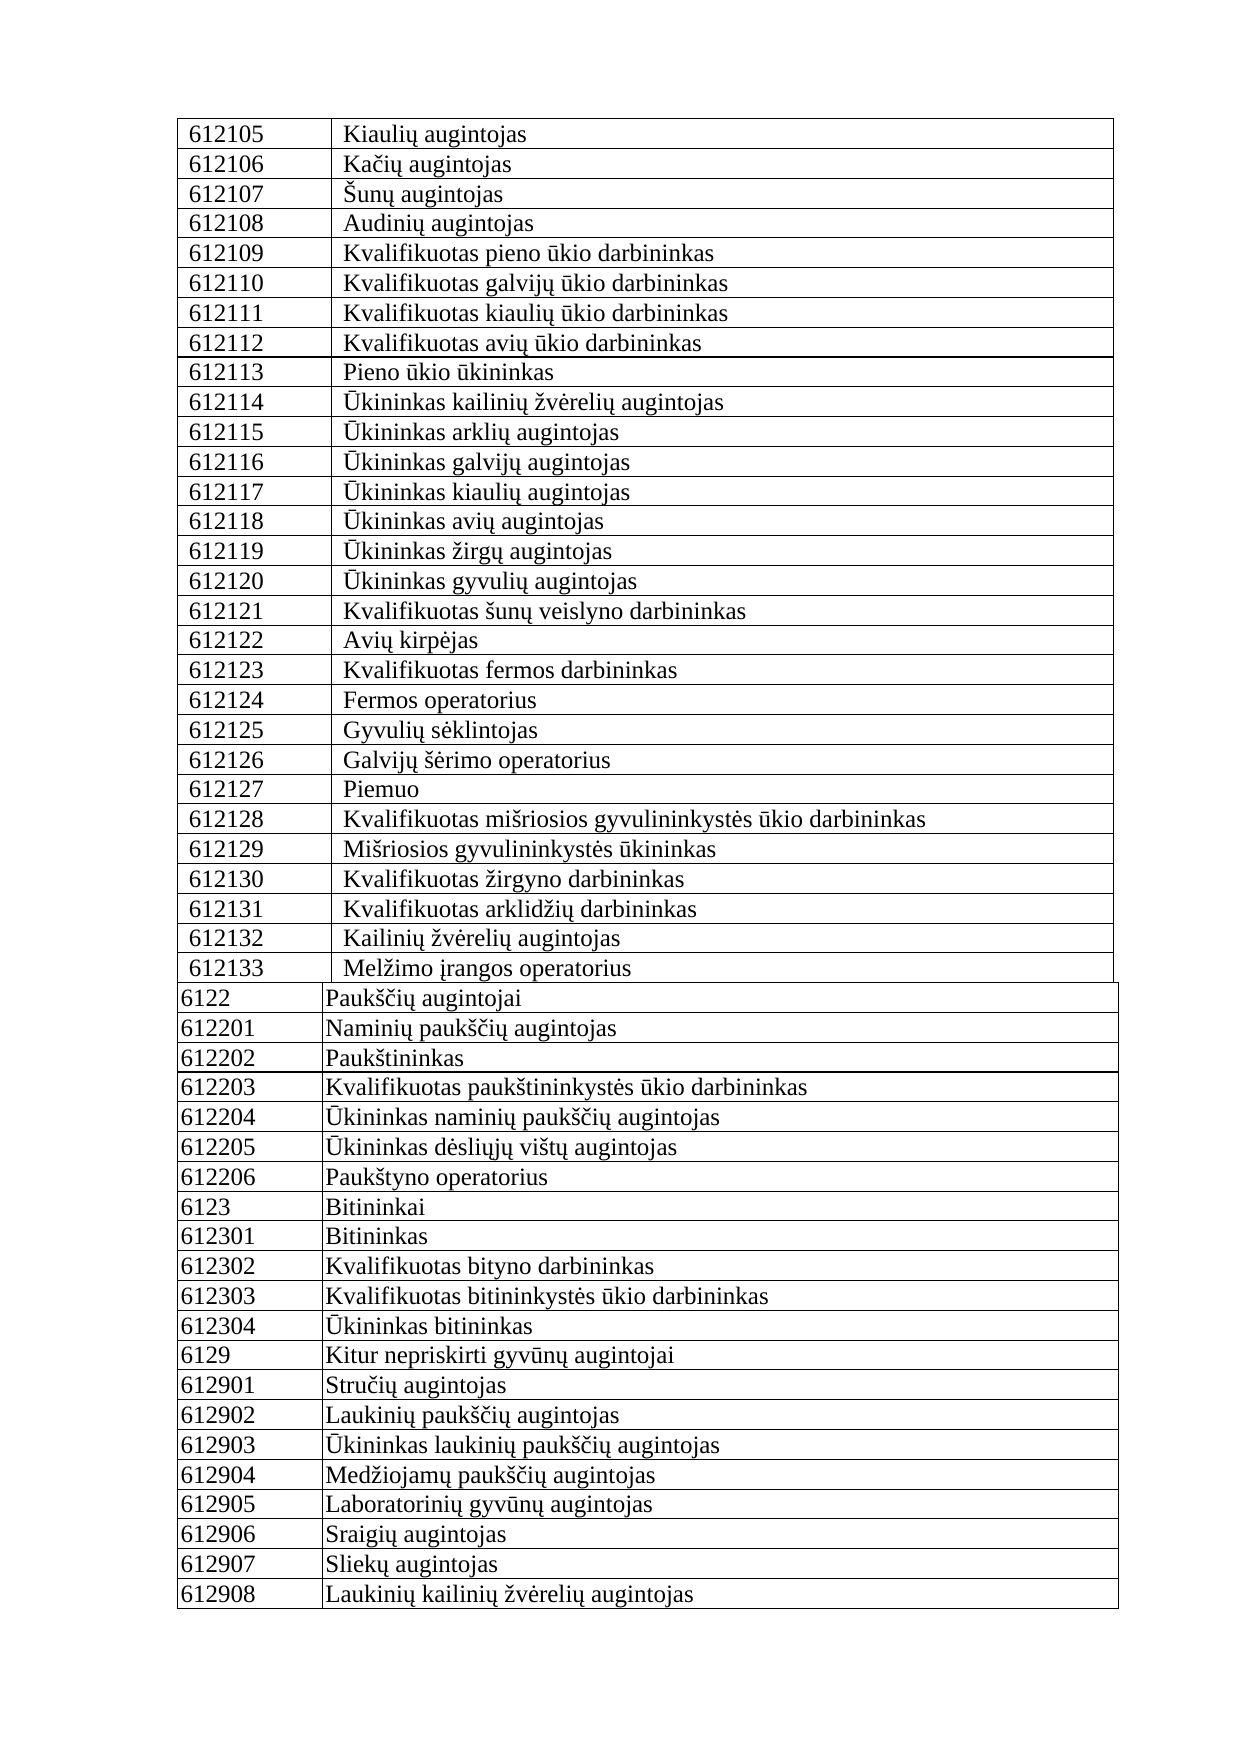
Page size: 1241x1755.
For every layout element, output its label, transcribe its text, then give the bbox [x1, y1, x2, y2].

table_cell Ūkininkas dėsliųjų vištų augintojas [323, 1132, 1118, 1161]
table_cell Kitur nepriskirti gyvūnų augintojai [323, 1341, 1118, 1369]
table_cell Laboratorinių gyvūnų augintojas [323, 1490, 1118, 1518]
table_cell 6123 [178, 1192, 322, 1220]
table_cell 612105 [178, 119, 331, 148]
table_cell 612115 [178, 417, 331, 446]
table_cell 612130 [178, 864, 331, 893]
table_cell Kvalifikuotas žirgyno darbininkas [332, 864, 1113, 893]
table_cell 612116 [178, 447, 331, 476]
table_cell Ūkininkas avių augintojas [332, 506, 1113, 535]
table_cell Audinių augintojas [332, 209, 1113, 237]
table_cell [1114, 327, 1119, 356]
table_cell Medžiojamų paukščių augintojas [323, 1460, 1118, 1488]
table_cell 612131 [178, 894, 331, 922]
table_cell Kvalifikuotas mišriosios gyvulininkystės ūkio darbininkas [332, 804, 1113, 833]
table_cell [1114, 595, 1119, 624]
table_cell Paukštyno operatorius [323, 1162, 1118, 1191]
table_cell Ūkininkas laukinių paukščių augintojas [323, 1430, 1118, 1459]
table_cell [1114, 208, 1119, 237]
table_cell 612201 [178, 1013, 322, 1042]
table_cell [1114, 386, 1119, 416]
table_cell [1114, 744, 1119, 773]
table_cell [1114, 893, 1119, 922]
table_cell 612204 [178, 1102, 322, 1131]
table_cell 612118 [178, 506, 331, 535]
table_cell Ūkininkas kailinių žvėrelių augintojas [332, 387, 1113, 416]
table_cell [1114, 684, 1119, 714]
table_cell [1114, 535, 1119, 565]
table_cell 612905 [178, 1490, 322, 1518]
table_cell 612112 [178, 328, 331, 356]
table_cell [1114, 476, 1119, 505]
table_cell 612304 [178, 1311, 322, 1339]
table_cell 612205 [178, 1132, 322, 1161]
table_cell 612121 [178, 596, 331, 624]
table_cell [1114, 714, 1119, 744]
table_cell [1114, 654, 1119, 684]
table_cell [1114, 297, 1119, 327]
table_cell 612133 [178, 953, 331, 982]
table_cell Avių kirpėjas [332, 626, 1113, 654]
table_cell [1114, 565, 1119, 595]
table_cell 612301 [178, 1221, 322, 1250]
table_cell [1114, 267, 1119, 297]
table_cell [1114, 833, 1119, 863]
table_cell Sraigių augintojas [323, 1519, 1118, 1548]
table_cell Kvalifikuotas avių ūkio darbininkas [332, 328, 1113, 356]
table_cell 612129 [178, 834, 331, 863]
table_cell [1114, 148, 1119, 178]
table_cell 612122 [178, 626, 331, 654]
table_cell Ūkininkas naminių paukščių augintojas [323, 1102, 1118, 1131]
table_cell Kvalifikuotas arklidžių darbininkas [332, 894, 1113, 922]
table_cell Stručių augintojas [323, 1370, 1118, 1399]
table_cell 612302 [178, 1251, 322, 1280]
table_cell 612126 [178, 745, 331, 773]
table_cell Šunų augintojas [332, 179, 1113, 207]
table_cell Kvalifikuotas galvijų ūkio darbininkas [332, 268, 1113, 297]
table_cell [1114, 952, 1119, 982]
table_cell Mišriosios gyvulininkystės ūkininkas [332, 834, 1113, 863]
table_cell 612906 [178, 1519, 322, 1548]
table_cell [1114, 803, 1119, 833]
table_cell Pieno ūkio ūkininkas [332, 358, 1113, 386]
table_cell [1114, 446, 1119, 476]
table_cell [1114, 863, 1119, 893]
table_cell 612108 [178, 209, 331, 237]
table_cell 612107 [178, 179, 331, 207]
table_cell Paukščių augintojai [323, 983, 1118, 1012]
table_cell 612123 [178, 655, 331, 684]
table_cell Ūkininkas gyvulių augintojas [332, 566, 1113, 595]
table_cell 612901 [178, 1370, 322, 1399]
table_cell Kailinių žvėrelių augintojas [332, 924, 1113, 952]
table_cell 612120 [178, 566, 331, 595]
table_cell [1114, 237, 1119, 267]
table_cell 612124 [178, 685, 331, 714]
table_cell Kvalifikuotas fermos darbininkas [332, 655, 1113, 684]
table_cell 612303 [178, 1281, 322, 1310]
table_cell [1114, 118, 1119, 148]
table_cell [1114, 416, 1119, 446]
table_cell 6129 [178, 1341, 322, 1369]
table_cell [1114, 774, 1119, 803]
table_cell 612902 [178, 1400, 322, 1429]
table_cell Kvalifikuotas bitininkystės ūkio darbininkas [323, 1281, 1118, 1310]
table_cell 612128 [178, 804, 331, 833]
table_cell 612113 [178, 358, 331, 386]
table_cell 612106 [178, 149, 331, 178]
table_cell 612125 [178, 715, 331, 744]
table_cell [1114, 178, 1119, 207]
table_cell 612903 [178, 1430, 322, 1459]
table_cell Laukinių kailinių žvėrelių augintojas [323, 1579, 1118, 1608]
table_cell Ūkininkas bitininkas [323, 1311, 1118, 1339]
table_cell 612109 [178, 238, 331, 267]
table_cell 612110 [178, 268, 331, 297]
table_cell 612203 [178, 1073, 322, 1101]
table_cell Kvalifikuotas kiaulių ūkio darbininkas [332, 298, 1113, 327]
table_cell Laukinių paukščių augintojas [323, 1400, 1118, 1429]
table_cell 612202 [178, 1043, 322, 1071]
table_cell Bitininkai [323, 1192, 1118, 1220]
table_cell 612127 [178, 775, 331, 803]
table_cell Kvalifikuotas paukštininkystės ūkio darbininkas [323, 1073, 1118, 1101]
table_cell [1114, 356, 1119, 386]
table_cell Ūkininkas žirgų augintojas [332, 536, 1113, 565]
table_cell 612111 [178, 298, 331, 327]
table_cell 612206 [178, 1162, 322, 1191]
table_cell [1114, 625, 1119, 654]
table_cell Naminių paukščių augintojas [323, 1013, 1118, 1042]
table_cell 612114 [178, 387, 331, 416]
table_cell Ūkininkas kiaulių augintojas [332, 477, 1113, 505]
table_cell 612904 [178, 1460, 322, 1488]
table_cell 612907 [178, 1549, 322, 1578]
table_cell 6122 [178, 983, 322, 1012]
table_cell Ūkininkas galvijų augintojas [332, 447, 1113, 476]
table_cell Kačių augintojas [332, 149, 1113, 178]
table_cell 612119 [178, 536, 331, 565]
table_cell [1114, 923, 1119, 952]
table_cell Ūkininkas arklių augintojas [332, 417, 1113, 446]
table_cell Paukštininkas [323, 1043, 1118, 1071]
table_cell Fermos operatorius [332, 685, 1113, 714]
table_cell Bitininkas [323, 1221, 1118, 1250]
table_cell Kiaulių augintojas [332, 119, 1113, 148]
table_cell Sliekų augintojas [323, 1549, 1118, 1578]
table_cell 612132 [178, 924, 331, 952]
table_cell Kvalifikuotas šunų veislyno darbininkas [332, 596, 1113, 624]
table_cell 612117 [178, 477, 331, 505]
table_cell Melžimo įrangos operatorius [332, 953, 1113, 982]
table_cell [1114, 505, 1119, 535]
table_cell 612908 [178, 1579, 322, 1608]
table_cell Piemuo [332, 775, 1113, 803]
table_cell Galvijų šėrimo operatorius [332, 745, 1113, 773]
table_cell Kvalifikuotas pieno ūkio darbininkas [332, 238, 1113, 267]
table_cell Gyvulių sėklintojas [332, 715, 1113, 744]
table_cell Kvalifikuotas bityno darbininkas [323, 1251, 1118, 1280]
